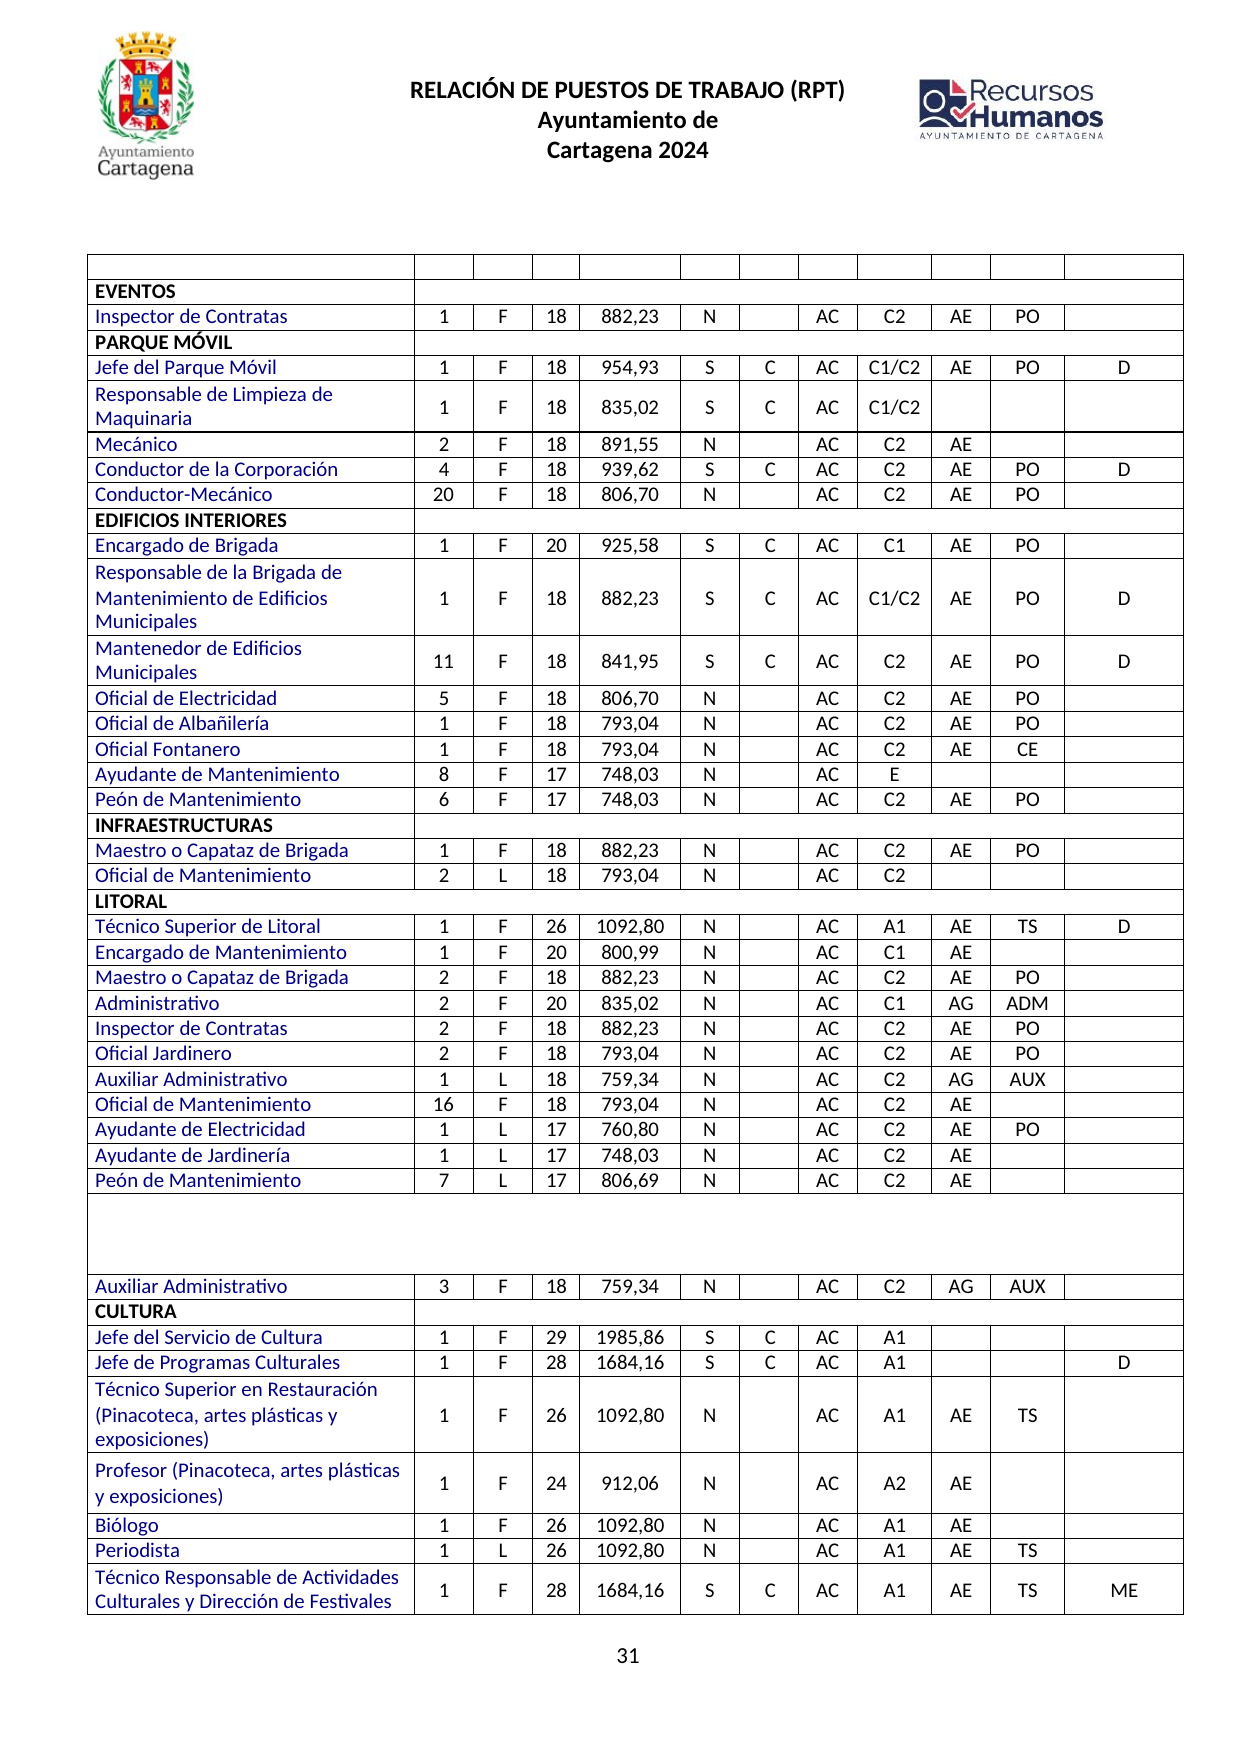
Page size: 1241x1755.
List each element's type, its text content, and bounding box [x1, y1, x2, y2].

table_cell 18 [533, 1042, 579, 1066]
table_cell 8 [415, 763, 473, 787]
table_cell F [474, 1453, 532, 1513]
table_cell 748,03 [580, 1144, 680, 1168]
table_cell [991, 763, 1064, 787]
table_cell PO [991, 686, 1064, 711]
table_cell 1 [415, 1118, 473, 1142]
table_cell E [858, 763, 931, 787]
table_cell L [474, 1144, 532, 1168]
table_header Ads [799, 255, 857, 279]
table_cell 24 [533, 1453, 579, 1513]
table_cell C1 [858, 534, 931, 558]
table_cell 1 [415, 1351, 473, 1376]
table_cell N [681, 991, 739, 1016]
table_cell 7 [415, 1169, 473, 1193]
table_cell AC [799, 737, 857, 762]
table_cell C2 [858, 864, 931, 888]
table_cell C [740, 1326, 798, 1350]
table_cell AC [799, 1564, 857, 1614]
table_cell [740, 305, 798, 329]
table_cell [740, 1275, 798, 1299]
table_cell AC [799, 356, 857, 380]
table_cell PO [991, 712, 1064, 736]
table_cell 1 [415, 915, 473, 939]
table_cell Auxiliar Administrativo [88, 1275, 414, 1299]
table_cell N [681, 763, 739, 787]
table_cell N [681, 686, 739, 711]
table_cell 18 [533, 839, 579, 863]
table_cell AC [799, 940, 857, 965]
table_cell C2 [858, 433, 931, 457]
table_cell AC [799, 1453, 857, 1513]
table_cell C2 [858, 1017, 931, 1041]
table_cell 882,23 [580, 559, 680, 634]
table_cell N [681, 788, 739, 812]
table_cell [991, 1453, 1064, 1513]
table_cell Oficial Jardinero [88, 1042, 414, 1066]
table_cell F [474, 381, 532, 431]
table_cell 18 [533, 864, 579, 888]
table_cell A1 [858, 1539, 931, 1563]
table_cell PO [991, 788, 1064, 812]
table_cell 18 [533, 1017, 579, 1041]
table_cell 4 [415, 458, 473, 482]
table_cell 18 [533, 356, 579, 380]
table_cell Mantenedor de Edificios Municipales [88, 636, 414, 685]
table_cell 28 [533, 1351, 579, 1376]
table_cell F [474, 763, 532, 787]
table_cell [740, 788, 798, 812]
table_cell 1985,86 [580, 1326, 680, 1350]
table_cell [932, 381, 990, 431]
table_cell 1 [415, 305, 473, 329]
table_cell Responsable de Limpieza de Maquinaria [88, 381, 414, 431]
table_cell [1065, 305, 1183, 329]
table_cell 20 [533, 534, 579, 558]
table_cell 2 [415, 433, 473, 457]
table_cell AE [932, 356, 990, 380]
table_cell C1/C2 [858, 356, 931, 380]
table_cell F [474, 940, 532, 965]
table_cell [415, 814, 1183, 838]
table_cell [1065, 940, 1183, 965]
table_cell [740, 1514, 798, 1538]
table_cell 16 [415, 1093, 473, 1117]
table_cell [991, 381, 1064, 431]
table_header FP [740, 255, 798, 279]
table_cell Encargado de Brigada [88, 534, 414, 558]
table_cell S [681, 534, 739, 558]
table_cell S [681, 1564, 739, 1614]
table_cell F [474, 839, 532, 863]
table_cell S [681, 458, 739, 482]
table_cell 18 [533, 1093, 579, 1117]
table_cell [740, 1067, 798, 1092]
table_cell [1065, 686, 1183, 711]
table_cell [740, 915, 798, 939]
table_cell [1065, 1326, 1183, 1350]
table_cell 793,04 [580, 1042, 680, 1066]
table_cell N [681, 1067, 739, 1092]
table_cell 882,23 [580, 839, 680, 863]
table_cell F [474, 1514, 532, 1538]
table_cell N [681, 712, 739, 736]
table_cell AE [932, 1453, 990, 1513]
table_cell Técnico Superior de Litoral [88, 915, 414, 939]
table_cell INFRAESTRUCTURAS [88, 814, 414, 838]
table_cell AC [799, 686, 857, 711]
table_cell 18 [533, 636, 579, 685]
table_cell AC [799, 1067, 857, 1092]
table_cell [1065, 966, 1183, 990]
table_header CE [580, 255, 680, 279]
table_cell 2 [415, 991, 473, 1016]
table_cell N [681, 737, 739, 762]
table_cell 882,23 [580, 1017, 680, 1041]
table_cell F [474, 458, 532, 482]
table_cell 18 [533, 1067, 579, 1092]
table_cell PO [991, 839, 1064, 863]
table_cell [740, 686, 798, 711]
table_cell 835,02 [580, 381, 680, 431]
table_cell [740, 712, 798, 736]
table_cell AE [932, 839, 990, 863]
table_cell Oficial de Albañilería [88, 712, 414, 736]
table_cell [415, 280, 1183, 304]
table_cell Maestro o Capataz de Brigada [88, 966, 414, 990]
table_cell 2 [415, 1042, 473, 1066]
table_cell 806,70 [580, 686, 680, 711]
table_header CD [533, 255, 579, 279]
table_cell N [681, 1377, 739, 1452]
table_cell AC [799, 1275, 857, 1299]
table_cell C2 [858, 1144, 931, 1168]
table_cell 26 [533, 915, 579, 939]
table_cell Mecánico [88, 433, 414, 457]
table_cell Biólogo [88, 1514, 414, 1538]
table_cell AG [932, 1275, 990, 1299]
table_cell AUX [991, 1275, 1064, 1299]
table_cell 1 [415, 1514, 473, 1538]
table_cell [740, 483, 798, 507]
table_cell C2 [858, 966, 931, 990]
table_cell 18 [533, 559, 579, 634]
table_cell AC [799, 915, 857, 939]
table_cell [1065, 763, 1183, 787]
table_cell 1 [415, 1453, 473, 1513]
table_cell 1 [415, 1144, 473, 1168]
table_cell PO [991, 458, 1064, 482]
table_cell D [1065, 458, 1183, 482]
table_cell C2 [858, 1169, 931, 1193]
table_cell [1065, 381, 1183, 431]
table_cell AC [799, 763, 857, 787]
table_cell AE [932, 1093, 990, 1117]
table_cell AE [932, 636, 990, 685]
table_cell [1065, 483, 1183, 507]
table_cell [740, 1017, 798, 1041]
table_cell Jefe del Servicio de Cultura [88, 1326, 414, 1350]
table_cell 18 [533, 712, 579, 736]
table_cell [740, 1144, 798, 1168]
table_cell [740, 1169, 798, 1193]
table_cell C [740, 356, 798, 380]
table_cell AC [799, 1042, 857, 1066]
table_cell [740, 737, 798, 762]
table_cell S [681, 1326, 739, 1350]
table_cell Maestro o Capataz de Brigada [88, 839, 414, 863]
table_cell [1065, 1169, 1183, 1193]
table_cell 793,04 [580, 737, 680, 762]
table_cell 806,70 [580, 483, 680, 507]
table_cell 1 [415, 1326, 473, 1350]
table_cell F [474, 991, 532, 1016]
table_cell F [474, 1377, 532, 1452]
table_cell F [474, 1351, 532, 1376]
table_cell [991, 1351, 1064, 1376]
table_cell 1 [415, 534, 473, 558]
table_cell AC [799, 1377, 857, 1452]
table_cell N [681, 1144, 739, 1168]
table_cell 1 [415, 559, 473, 634]
table_cell D [1065, 915, 1183, 939]
table_cell [740, 1093, 798, 1117]
table_cell [1065, 1017, 1183, 1041]
table_cell 1092,80 [580, 1514, 680, 1538]
table_cell [991, 864, 1064, 888]
table_cell AC [799, 966, 857, 990]
table_cell [415, 331, 1183, 355]
table_cell C [740, 1351, 798, 1376]
table_cell TS [991, 1539, 1064, 1563]
table_cell C [740, 1564, 798, 1614]
table_cell C2 [858, 686, 931, 711]
table_cell C1/C2 [858, 559, 931, 634]
table_cell L [474, 1067, 532, 1092]
table_cell AE [932, 1377, 990, 1452]
table_cell PARQUE MÓVIL [88, 331, 414, 355]
table_cell L [474, 1118, 532, 1142]
table_cell Oficial de Electricidad [88, 686, 414, 711]
table_cell PO [991, 559, 1064, 634]
table_cell [740, 1453, 798, 1513]
table_cell C2 [858, 712, 931, 736]
table_cell 759,34 [580, 1067, 680, 1092]
table_cell 800,99 [580, 940, 680, 965]
table_cell [740, 966, 798, 990]
table_cell D [1065, 559, 1183, 634]
table_cell 1 [415, 1377, 473, 1452]
table_cell 11 [415, 636, 473, 685]
table_cell AC [799, 1326, 857, 1350]
table_cell N [681, 864, 739, 888]
table_cell AC [799, 483, 857, 507]
table_cell [1065, 1067, 1183, 1092]
table_cell [1065, 1118, 1183, 1142]
table_cell L [474, 1539, 532, 1563]
table_cell 1 [415, 839, 473, 863]
table_cell Conductor de la Corporación [88, 458, 414, 482]
table_cell AE [932, 686, 990, 711]
table_header Dot [415, 255, 473, 279]
table_cell 1 [415, 381, 473, 431]
table_cell 1 [415, 940, 473, 965]
table_cell Encargado de Mantenimiento [88, 940, 414, 965]
table_cell C2 [858, 305, 931, 329]
table_cell [1065, 1144, 1183, 1168]
table_cell C [740, 534, 798, 558]
table_cell 5 [415, 686, 473, 711]
table_cell PO [991, 636, 1064, 685]
table_cell N [681, 483, 739, 507]
table_cell 3 [415, 1275, 473, 1299]
table_cell 1 [415, 1564, 473, 1614]
table_cell [1065, 839, 1183, 863]
table_cell [740, 1118, 798, 1142]
table_cell AE [932, 712, 990, 736]
table_cell AC [799, 788, 857, 812]
table_cell F [474, 636, 532, 685]
table_cell F [474, 305, 532, 329]
table_cell Ayudante de Mantenimiento [88, 763, 414, 787]
table_cell 18 [533, 305, 579, 329]
table_cell C1 [858, 991, 931, 1016]
table_cell A1 [858, 1564, 931, 1614]
table_cell [991, 1144, 1064, 1168]
table_cell F [474, 1017, 532, 1041]
table_cell [1065, 1453, 1183, 1513]
table_cell 17 [533, 788, 579, 812]
table_cell LITORAL [88, 890, 1183, 914]
table_cell PO [991, 966, 1064, 990]
table_cell 2 [415, 864, 473, 888]
table_cell 1 [415, 737, 473, 762]
table_cell AE [932, 788, 990, 812]
table_cell [1065, 864, 1183, 888]
table_cell 841,95 [580, 636, 680, 685]
table_cell N [681, 1539, 739, 1563]
table_cell AC [799, 1351, 857, 1376]
table_cell F [474, 483, 532, 507]
table_cell AC [799, 991, 857, 1016]
table_cell PO [991, 1118, 1064, 1142]
table_cell 29 [533, 1326, 579, 1350]
table_cell 759,34 [580, 1275, 680, 1299]
table_header TP [681, 255, 739, 279]
table_cell [415, 1300, 1183, 1324]
table_cell 1684,16 [580, 1564, 680, 1614]
table_cell 835,02 [580, 991, 680, 1016]
table_cell [740, 433, 798, 457]
table_cell A1 [858, 1377, 931, 1452]
table_cell [991, 1514, 1064, 1538]
table_cell [932, 763, 990, 787]
table_cell 793,04 [580, 864, 680, 888]
table_cell N [681, 940, 739, 965]
table_cell 18 [533, 1275, 579, 1299]
table_cell [740, 839, 798, 863]
table_cell AE [932, 534, 990, 558]
table_cell PO [991, 305, 1064, 329]
table_cell N [681, 1093, 739, 1117]
table_cell AE [932, 433, 990, 457]
table_cell 1092,80 [580, 915, 680, 939]
table_cell N [681, 1118, 739, 1142]
table_cell ADM [991, 991, 1064, 1016]
table_cell Oficial de Mantenimiento [88, 864, 414, 888]
table_cell 18 [533, 381, 579, 431]
table_cell Periodista [88, 1539, 414, 1563]
table_cell N [681, 1017, 739, 1041]
table_cell 1092,80 [580, 1539, 680, 1563]
table_cell Técnico Responsable de Actividades Culturales y Dirección de Festivales [88, 1564, 414, 1614]
table_cell 18 [533, 433, 579, 457]
table_cell [932, 1326, 990, 1350]
table_cell N [681, 1042, 739, 1066]
table_cell Jefe de Programas Culturales [88, 1351, 414, 1376]
table_cell AE [932, 1042, 990, 1066]
table_cell [1065, 1042, 1183, 1066]
table_cell 17 [533, 1144, 579, 1168]
table_cell Jefe del Parque Móvil [88, 356, 414, 380]
table_cell AC [799, 559, 857, 634]
table_cell F [474, 1093, 532, 1117]
table_cell AE [932, 1118, 990, 1142]
table_cell N [681, 1453, 739, 1513]
table_cell AE [932, 483, 990, 507]
table_cell F [474, 966, 532, 990]
table_cell 2 [415, 966, 473, 990]
table_cell AE [932, 305, 990, 329]
table_cell AC [799, 1017, 857, 1041]
table_cell 20 [415, 483, 473, 507]
table_cell 18 [533, 966, 579, 990]
table_cell S [681, 1351, 739, 1376]
table_cell Oficial de Mantenimiento [88, 1093, 414, 1117]
table_cell PO [991, 356, 1064, 380]
table_cell F [474, 356, 532, 380]
table_cell 26 [533, 1377, 579, 1452]
table_cell C1/C2 [858, 381, 931, 431]
table_cell 1684,16 [580, 1351, 680, 1376]
table_cell C2 [858, 839, 931, 863]
table_cell F [474, 1564, 532, 1614]
table_cell [1065, 737, 1183, 762]
table_cell 6 [415, 788, 473, 812]
table_cell C2 [858, 1093, 931, 1117]
table_cell AE [932, 1564, 990, 1614]
table_cell AE [932, 737, 990, 762]
table_cell TS [991, 1564, 1064, 1614]
table_cell AC [799, 1539, 857, 1563]
table_cell 17 [533, 1118, 579, 1142]
table_cell N [681, 966, 739, 990]
table_cell AE [932, 1539, 990, 1563]
table_cell Ayudante de Jardinería [88, 1144, 414, 1168]
table_cell Inspector de Contratas [88, 1017, 414, 1041]
table_cell 1 [415, 1067, 473, 1092]
table_cell PO [991, 1042, 1064, 1066]
table_cell N [681, 1514, 739, 1538]
table_cell 1 [415, 1539, 473, 1563]
table_cell C2 [858, 1042, 931, 1066]
table_cell Peón de Mantenimiento [88, 788, 414, 812]
table_cell N [681, 1169, 739, 1193]
table_cell AC [799, 1093, 857, 1117]
table_cell C [740, 381, 798, 431]
table_cell C1 [858, 940, 931, 965]
table_cell [740, 940, 798, 965]
table_cell [1065, 433, 1183, 457]
table_cell F [474, 686, 532, 711]
table_cell [740, 1539, 798, 1563]
table_cell AC [799, 1514, 857, 1538]
table_cell Profesor (Pinacoteca, artes plásticas y exposiciones) [88, 1453, 414, 1513]
table_cell EVENTOS [88, 280, 414, 304]
table_cell F [474, 1275, 532, 1299]
table_cell 2 [415, 1017, 473, 1041]
table_cell AUX [991, 1067, 1064, 1092]
table_cell 18 [533, 686, 579, 711]
table_cell C2 [858, 458, 931, 482]
table_cell AC [799, 305, 857, 329]
table_cell S [681, 381, 739, 431]
table_cell N [681, 839, 739, 863]
table_cell [1065, 712, 1183, 736]
table_cell CULTURA [88, 1300, 414, 1324]
table_cell Administrativo [88, 991, 414, 1016]
table_cell D [1065, 1351, 1183, 1376]
table_cell 1092,80 [580, 1377, 680, 1452]
table_cell 1 [415, 712, 473, 736]
table_cell F [474, 737, 532, 762]
table_cell AC [799, 864, 857, 888]
table_cell 793,04 [580, 1093, 680, 1117]
table_cell C2 [858, 1067, 931, 1092]
table_cell A1 [858, 1351, 931, 1376]
table_cell F [474, 1326, 532, 1350]
table_cell TS [991, 1377, 1064, 1452]
table_cell AC [799, 381, 857, 431]
table_cell 18 [533, 458, 579, 482]
table_cell [1065, 991, 1183, 1016]
table_cell [1065, 534, 1183, 558]
table_cell [1065, 788, 1183, 812]
table_cell Inspector de Contratas [88, 305, 414, 329]
table_cell [1065, 1093, 1183, 1117]
table_cell D [1065, 356, 1183, 380]
table_cell N [681, 305, 739, 329]
table_cell AC [799, 1169, 857, 1193]
table_cell [1065, 1377, 1183, 1452]
table_cell AC [799, 839, 857, 863]
table_cell [932, 1351, 990, 1376]
table_cell F [474, 433, 532, 457]
table_cell 18 [533, 737, 579, 762]
table_cell AE [932, 966, 990, 990]
table_cell C2 [858, 788, 931, 812]
table_cell 20 [533, 940, 579, 965]
table_cell F [474, 915, 532, 939]
table_cell [932, 864, 990, 888]
table_cell ME [1065, 1564, 1183, 1614]
table_cell [740, 1042, 798, 1066]
table_cell [1065, 1275, 1183, 1299]
table_cell 806,69 [580, 1169, 680, 1193]
table_cell Técnico Superior en Restauración (Pinacoteca, artes plásticas y exposiciones) [88, 1377, 414, 1452]
table_cell AC [799, 1144, 857, 1168]
table_cell N [681, 1275, 739, 1299]
table_cell AC [799, 636, 857, 685]
table_header Sgr [858, 255, 931, 279]
table_header Observac [1065, 255, 1183, 279]
table_cell 28 [533, 1564, 579, 1614]
table_cell TS [991, 915, 1064, 939]
table_cell AE [932, 1514, 990, 1538]
table_cell C2 [858, 1275, 931, 1299]
table_cell Responsable de la Brigada de Mantenimiento de Edificios Municipales [88, 559, 414, 634]
table_cell 954,93 [580, 356, 680, 380]
table_cell N [681, 915, 739, 939]
table_cell Conductor-Mecánico [88, 483, 414, 507]
table_cell AC [799, 534, 857, 558]
table_cell AE [932, 1169, 990, 1193]
table_cell 793,04 [580, 712, 680, 736]
table_cell AG [932, 991, 990, 1016]
table_cell AC [799, 433, 857, 457]
table_cell [991, 433, 1064, 457]
table_cell F [474, 534, 532, 558]
table_cell Auxiliar Administrativo [88, 1067, 414, 1092]
table_cell L [474, 864, 532, 888]
table_cell PO [991, 483, 1064, 507]
table_cell 17 [533, 1169, 579, 1193]
table_cell S [681, 559, 739, 634]
table_header CL [474, 255, 532, 279]
table_cell [1065, 1514, 1183, 1538]
table_cell 891,55 [580, 433, 680, 457]
table_cell Peón de Mantenimiento [88, 1169, 414, 1193]
table_cell [740, 991, 798, 1016]
table_cell 20 [533, 991, 579, 1016]
table_cell 882,23 [580, 305, 680, 329]
table_cell 748,03 [580, 788, 680, 812]
table_cell C [740, 458, 798, 482]
table_cell AE [932, 915, 990, 939]
table_cell C [740, 559, 798, 634]
table_cell F [474, 788, 532, 812]
table_cell AE [932, 559, 990, 634]
table_cell F [474, 559, 532, 634]
table_cell 9.- AREA ADMINISTRATIVA DE CULTURA, JUVENTUD E IGUALDAD [88, 1194, 1183, 1274]
table_cell AE [932, 1017, 990, 1041]
table_cell [415, 509, 1183, 533]
table_header DENOMINACIÓN PUESTO [88, 255, 414, 279]
table_cell AE [932, 940, 990, 965]
table_cell 26 [533, 1539, 579, 1563]
table_cell 882,23 [580, 966, 680, 990]
table_cell AE [932, 1144, 990, 1168]
table_cell [991, 1326, 1064, 1350]
table_cell F [474, 1042, 532, 1066]
table_cell A1 [858, 915, 931, 939]
table_header Esc [932, 255, 990, 279]
table_cell C2 [858, 636, 931, 685]
table_cell [991, 1093, 1064, 1117]
table_cell Ayudante de Electricidad [88, 1118, 414, 1142]
table_cell AC [799, 1118, 857, 1142]
table_cell AC [799, 712, 857, 736]
table_cell L [474, 1169, 532, 1193]
table_cell 925,58 [580, 534, 680, 558]
table_cell F [474, 712, 532, 736]
table_cell [1065, 1539, 1183, 1563]
table_cell CE [991, 737, 1064, 762]
table_cell 1 [415, 356, 473, 380]
table_cell [991, 940, 1064, 965]
table_cell D [1065, 636, 1183, 685]
table_cell [740, 864, 798, 888]
table_cell PO [991, 1017, 1064, 1041]
table_cell 18 [533, 483, 579, 507]
table_cell 26 [533, 1514, 579, 1538]
table_cell A2 [858, 1453, 931, 1513]
table_cell 748,03 [580, 763, 680, 787]
table_cell A1 [858, 1514, 931, 1538]
table_cell 912,06 [580, 1453, 680, 1513]
table_cell AG [932, 1067, 990, 1092]
table_cell Oficial Fontanero [88, 737, 414, 762]
table_cell AE [932, 458, 990, 482]
table_cell 17 [533, 763, 579, 787]
table_cell 939,62 [580, 458, 680, 482]
table_cell AC [799, 458, 857, 482]
table_cell C [740, 636, 798, 685]
table_cell 760,80 [580, 1118, 680, 1142]
table_cell A1 [858, 1326, 931, 1350]
table_cell C2 [858, 1118, 931, 1142]
table_cell [991, 1169, 1064, 1193]
table_cell C2 [858, 737, 931, 762]
table_header Sub [991, 255, 1064, 279]
table_cell [740, 1377, 798, 1452]
table_cell EDIFICIOS INTERIORES [88, 509, 414, 533]
table_cell S [681, 636, 739, 685]
table_cell PO [991, 534, 1064, 558]
table_cell [740, 763, 798, 787]
table_cell N [681, 433, 739, 457]
table_cell C2 [858, 483, 931, 507]
table_cell S [681, 356, 739, 380]
